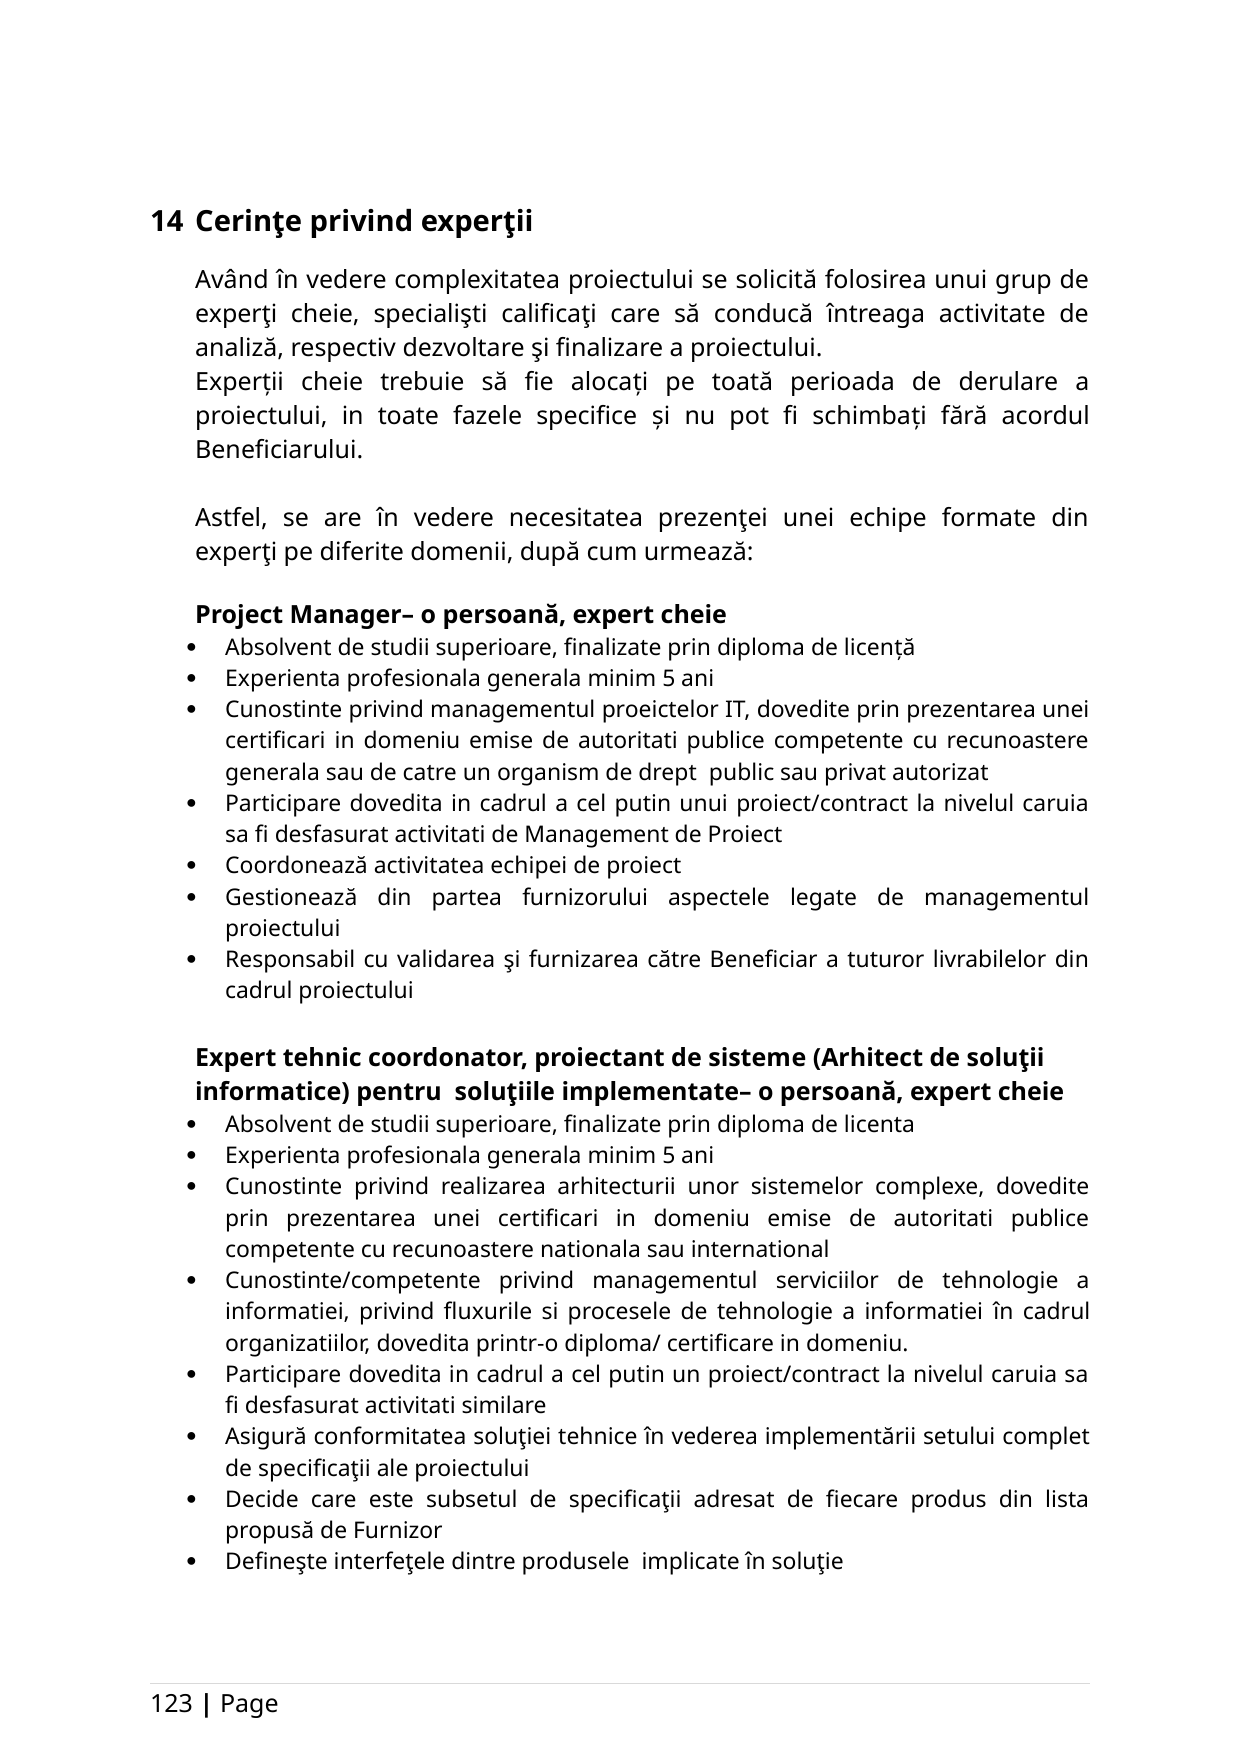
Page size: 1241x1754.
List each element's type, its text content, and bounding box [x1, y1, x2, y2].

list Decide care este subsetul de specificaţii adresat de fiecare produs din lista propusă de Furnizor [187, 1483, 1090, 1545]
list Defineşte interfeţele dintre produsele implicate în soluţie [187, 1545, 1090, 1577]
list Responsabil cu validarea şi furnizarea către Beneficiar a tuturor livrabilelor din cadrul proiectului [187, 943, 1090, 1006]
list Asigură conformitatea soluţiei tehnice în vederea implementării setului complet de specificaţii ale proiectului [187, 1420, 1090, 1483]
list Experienta profesionala generala minim 5 ani [187, 662, 1090, 693]
list Coordonează activitatea echipei de proiect [187, 849, 1090, 881]
list Gestionează din partea furnizorului aspectele legate de managementul proiectului [187, 881, 1090, 943]
list Absolvent de studii superioare, finalizate prin diploma de licență [187, 631, 1090, 662]
list Participare dovedita in cadrul a cel putin un proiect/contract la nivelul caruia sa fi desfasurat activitati similare [187, 1358, 1090, 1420]
text Expert tehnic coordonator, proiectant de sisteme (Arhitect de soluţii informatice) pentru soluţiile implementate– o persoană, expert cheie [195, 1040, 1090, 1108]
list Cunostinte privind realizarea arhitecturii unor sistemelor complexe, dovedite prin prezentarea unei certificari in domeniu emise de autoritati publice competente cu recunoastere nationala sau international [187, 1170, 1090, 1264]
list Experții cheie trebuie să fie alocați pe toată perioada de derulare a proiectului, in toate fazele specifice și nu pot fi schimbați fără acordul Beneficiarului. [195, 363, 1090, 466]
list Având în vedere complexitatea proiectului se solicită folosirea unui grup de experţi cheie, specialişti calificaţi care să conducă întreaga activitate de analiză, respectiv dezvoltare şi finalizare a proiectului. [195, 261, 1090, 363]
list Cunostinte privind managementul proeictelor IT, dovedite prin prezentarea unei certificari in domeniu emise de autoritati publice competente cu recunoastere generala sau de catre un organism de drept public sau privat autorizat [187, 693, 1090, 787]
list Absolvent de studii superioare, finalizate prin diploma de licenta [187, 1108, 1090, 1139]
list Cunostinte/competente privind managementul serviciilor de tehnologie a informatiei, privind fluxurile si procesele de tehnologie a informatiei în cadrul organizatiilor, dovedita printr-o diploma/ certificare in domeniu. [187, 1264, 1090, 1358]
list Participare dovedita in cadrul a cel putin unui proiect/contract la nivelul caruia sa fi desfasurat activitati de Management de Proiect [187, 787, 1090, 849]
list Experienta profesionala generala minim 5 ani [187, 1139, 1090, 1170]
subtitle Cerinţe privind experţii [150, 200, 1090, 240]
list Astfel, se are în vedere necesitatea prezenţei unei echipe formate din experţi pe diferite domenii, după cum urmează: [195, 500, 1090, 568]
text Project Manager– o persoană, expert cheie [195, 597, 1090, 631]
